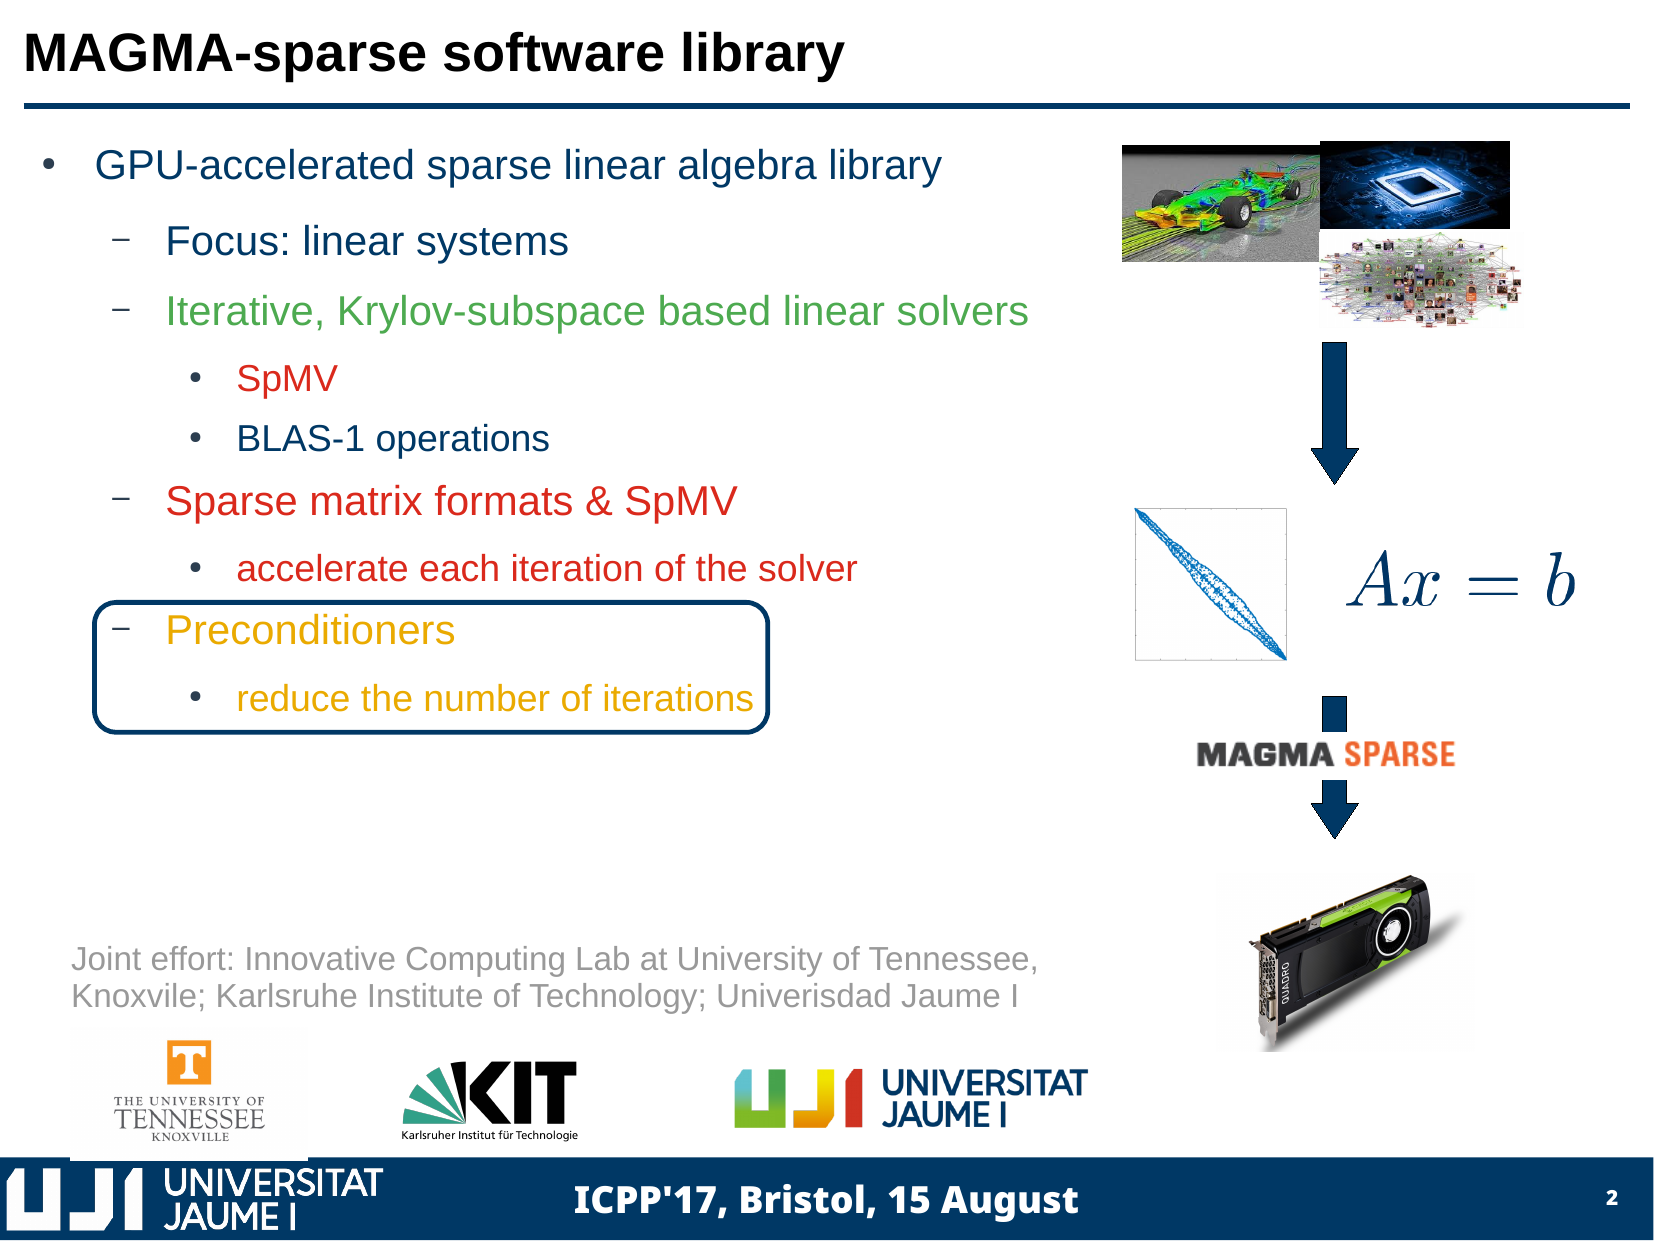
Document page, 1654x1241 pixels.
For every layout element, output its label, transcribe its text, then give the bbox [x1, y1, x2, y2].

picture [1122, 141, 1524, 328]
text_box [1311, 780, 1359, 839]
title MAGMA-sparse software library [23, 0, 1630, 107]
list GPU-accelerated sparse linear algebra library Focus: linear systems Iterative, Krylov-subspace based linear solvers SpMV BLAS-1 operations Sparse matrix formats & SpMV accelerate each iteration of the solver Preconditioners reduce the number of iterations [97, 605, 765, 721]
text_box [1322, 696, 1347, 732]
picture [732, 1062, 1094, 1132]
text_box Joint effort: Innovative Computing Lab at University of Tennessee, Knoxvile; Karlsruhe Institute of Technology; Univerisdad Jaume I [20, 933, 1099, 1028]
picture [1216, 873, 1475, 1052]
picture [1346, 550, 1575, 606]
picture [401, 1057, 579, 1146]
picture [0, 1027, 390, 1241]
picture [1134, 507, 1288, 662]
text_box [1311, 342, 1359, 485]
list GPU-accelerated sparse linear algebra library Focus: linear systems Iterative, Krylov-subspace based linear solvers SpMV BLAS-1 operations Sparse matrix formats & SpMV accelerate each iteration of the solver Preconditioners reduce the number of iterations [23, 141, 1040, 721]
picture [1189, 732, 1465, 780]
